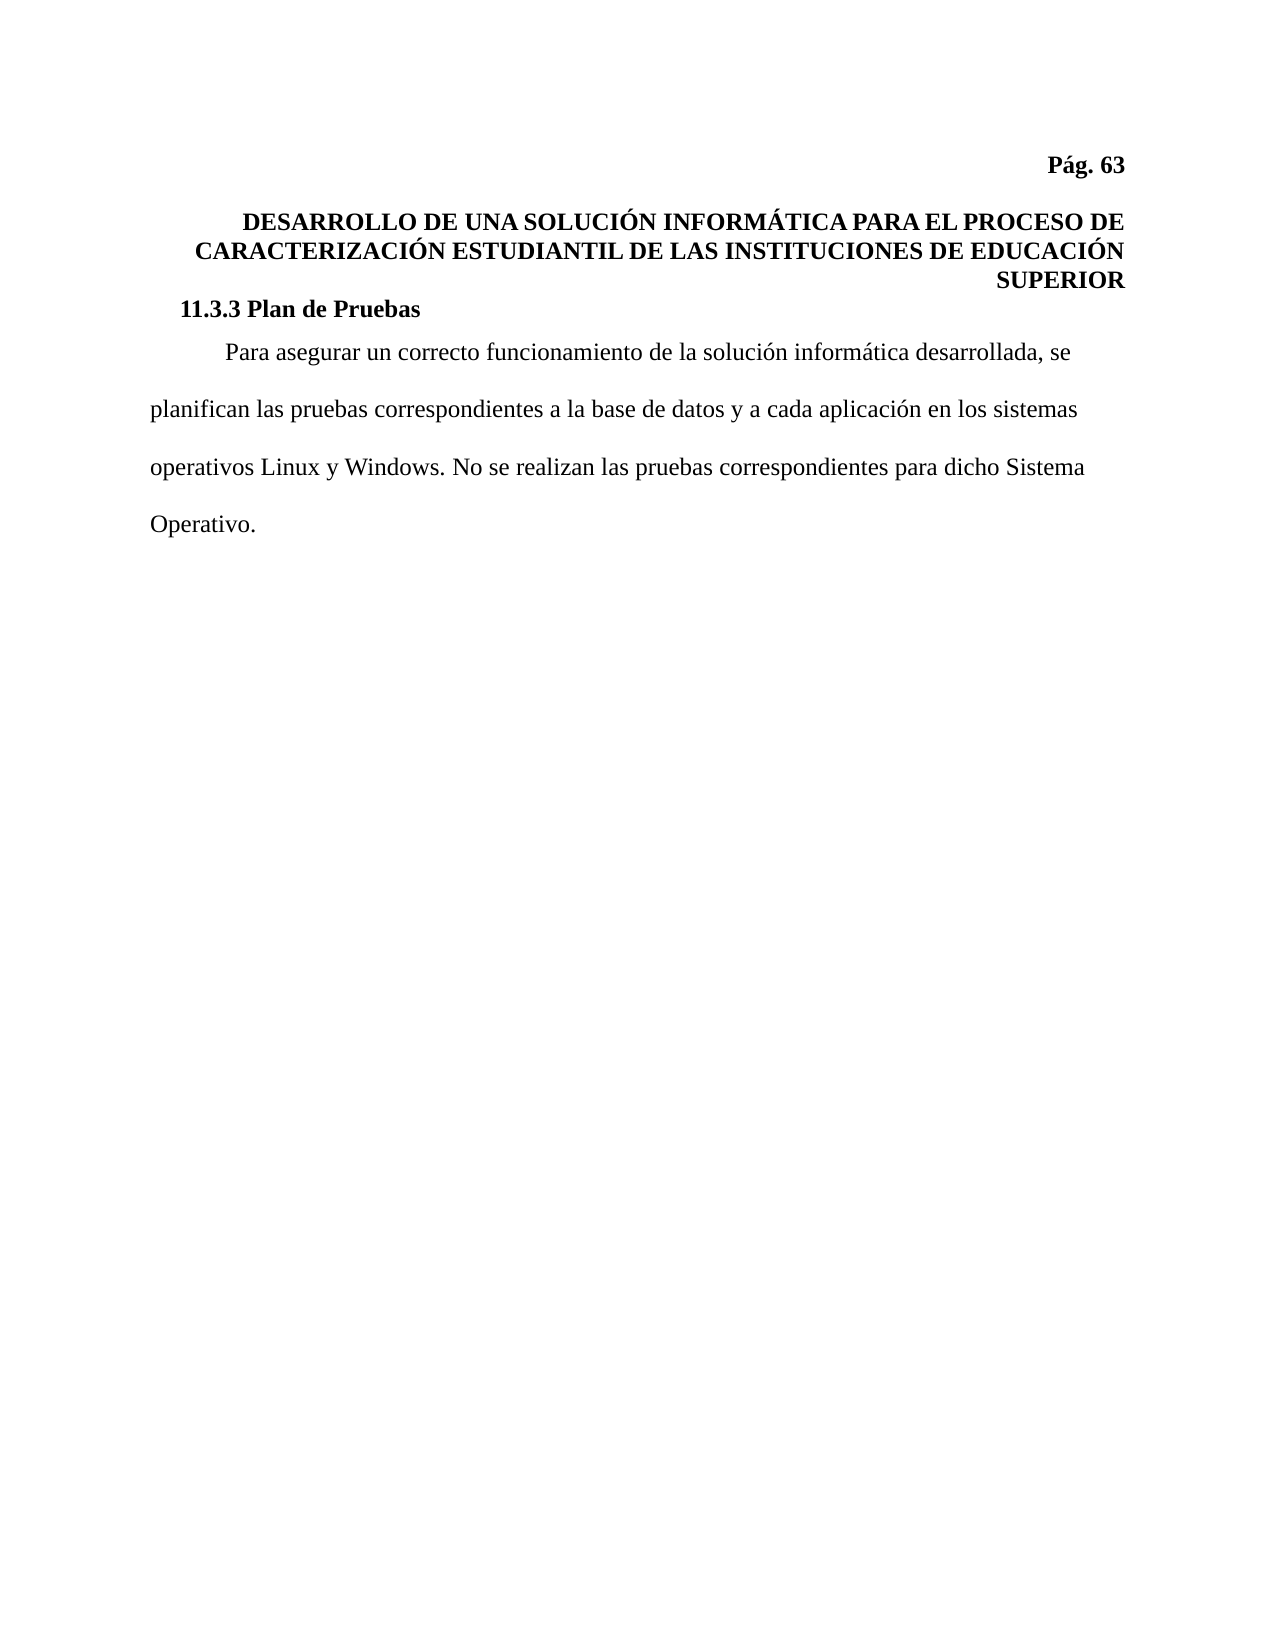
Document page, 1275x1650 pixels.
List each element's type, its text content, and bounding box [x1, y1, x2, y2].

text Para asegurar un correcto funcionamiento de la solución informática desarrollada, se planifican las pruebas correspondientes a la base de datos y a cada aplicación en los sistemas operativos Linux y Windows. No se realizan las pruebas correspondientes para dicho Sistema Operativo. [150, 337, 1125, 538]
subtitle 11.3.3 Plan de Pruebas [150, 294, 1125, 322]
